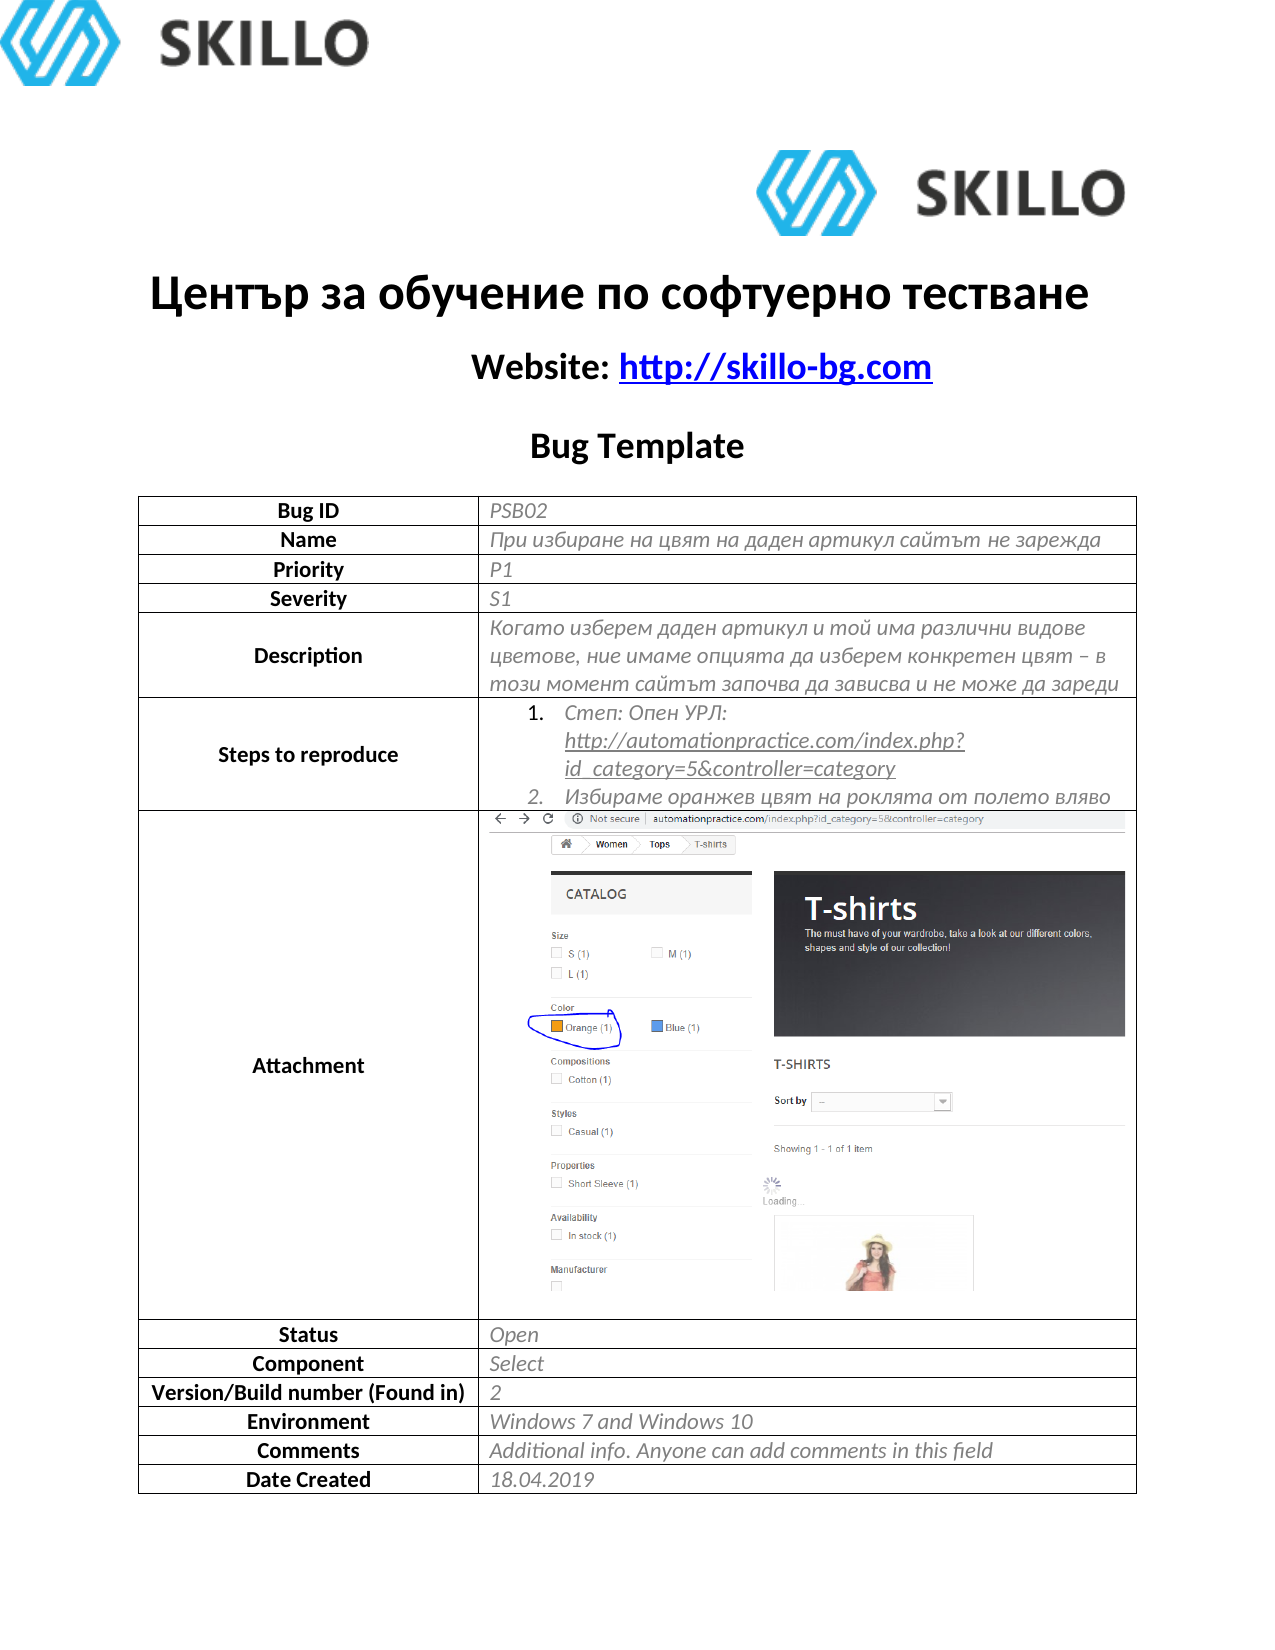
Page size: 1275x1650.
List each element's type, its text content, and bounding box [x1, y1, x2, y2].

table_cell 18.04.2019 [479, 1465, 1136, 1493]
table_cell Comments [139, 1436, 478, 1464]
table_cell Environment [139, 1407, 478, 1435]
table_cell S1 [479, 584, 1136, 612]
table_cell Name [139, 526, 478, 554]
table_cell Open [479, 1320, 1136, 1348]
table_cell Component [139, 1349, 478, 1377]
table_cell Steps to reproduce [139, 698, 478, 810]
table_cell Status [139, 1320, 478, 1348]
picture [489, 811, 1125, 1291]
table_cell При избиране на цвят на даден артикул сайтът не зарежда [479, 526, 1136, 554]
table_cell Description [139, 613, 478, 697]
table_cell Когато изберем даден артикул и той има различни видове цветове, ние имаме опцията да изберем конкретен цвят – в този момент сайтът започва да зависва и не може да зареди [479, 613, 1136, 697]
table_cell Attachment [139, 811, 478, 1319]
text Център за обучение по софтуерно тестване Website: http://skillo-bg.com [150, 261, 1125, 392]
table_header PSB02 [479, 497, 1136, 524]
picture [0, 0, 369, 86]
table_cell Степ: Опен УРЛ: http://automationpractice.com/index.php?id_category=5&controller=category Избираме оранжев цвят на роклята от полето вляво [479, 698, 1136, 810]
table_cell [479, 811, 1136, 1319]
table_cell Additional info. Anyone can add comments in this field [479, 1436, 1136, 1464]
table_cell Windows 7 and Windows 10 [479, 1407, 1136, 1435]
table_cell Select [479, 1349, 1136, 1377]
table_cell Severity [139, 584, 478, 612]
table_cell Version/Build number (Found in) [139, 1378, 478, 1406]
table_cell Priority [139, 555, 478, 583]
table_cell P1 [479, 555, 1136, 583]
table_header Bug ID [139, 497, 478, 524]
table_cell 2 [479, 1378, 1136, 1406]
picture [756, 150, 1125, 236]
table_cell Date Created [139, 1465, 478, 1493]
text Bug Template [150, 422, 1125, 468]
